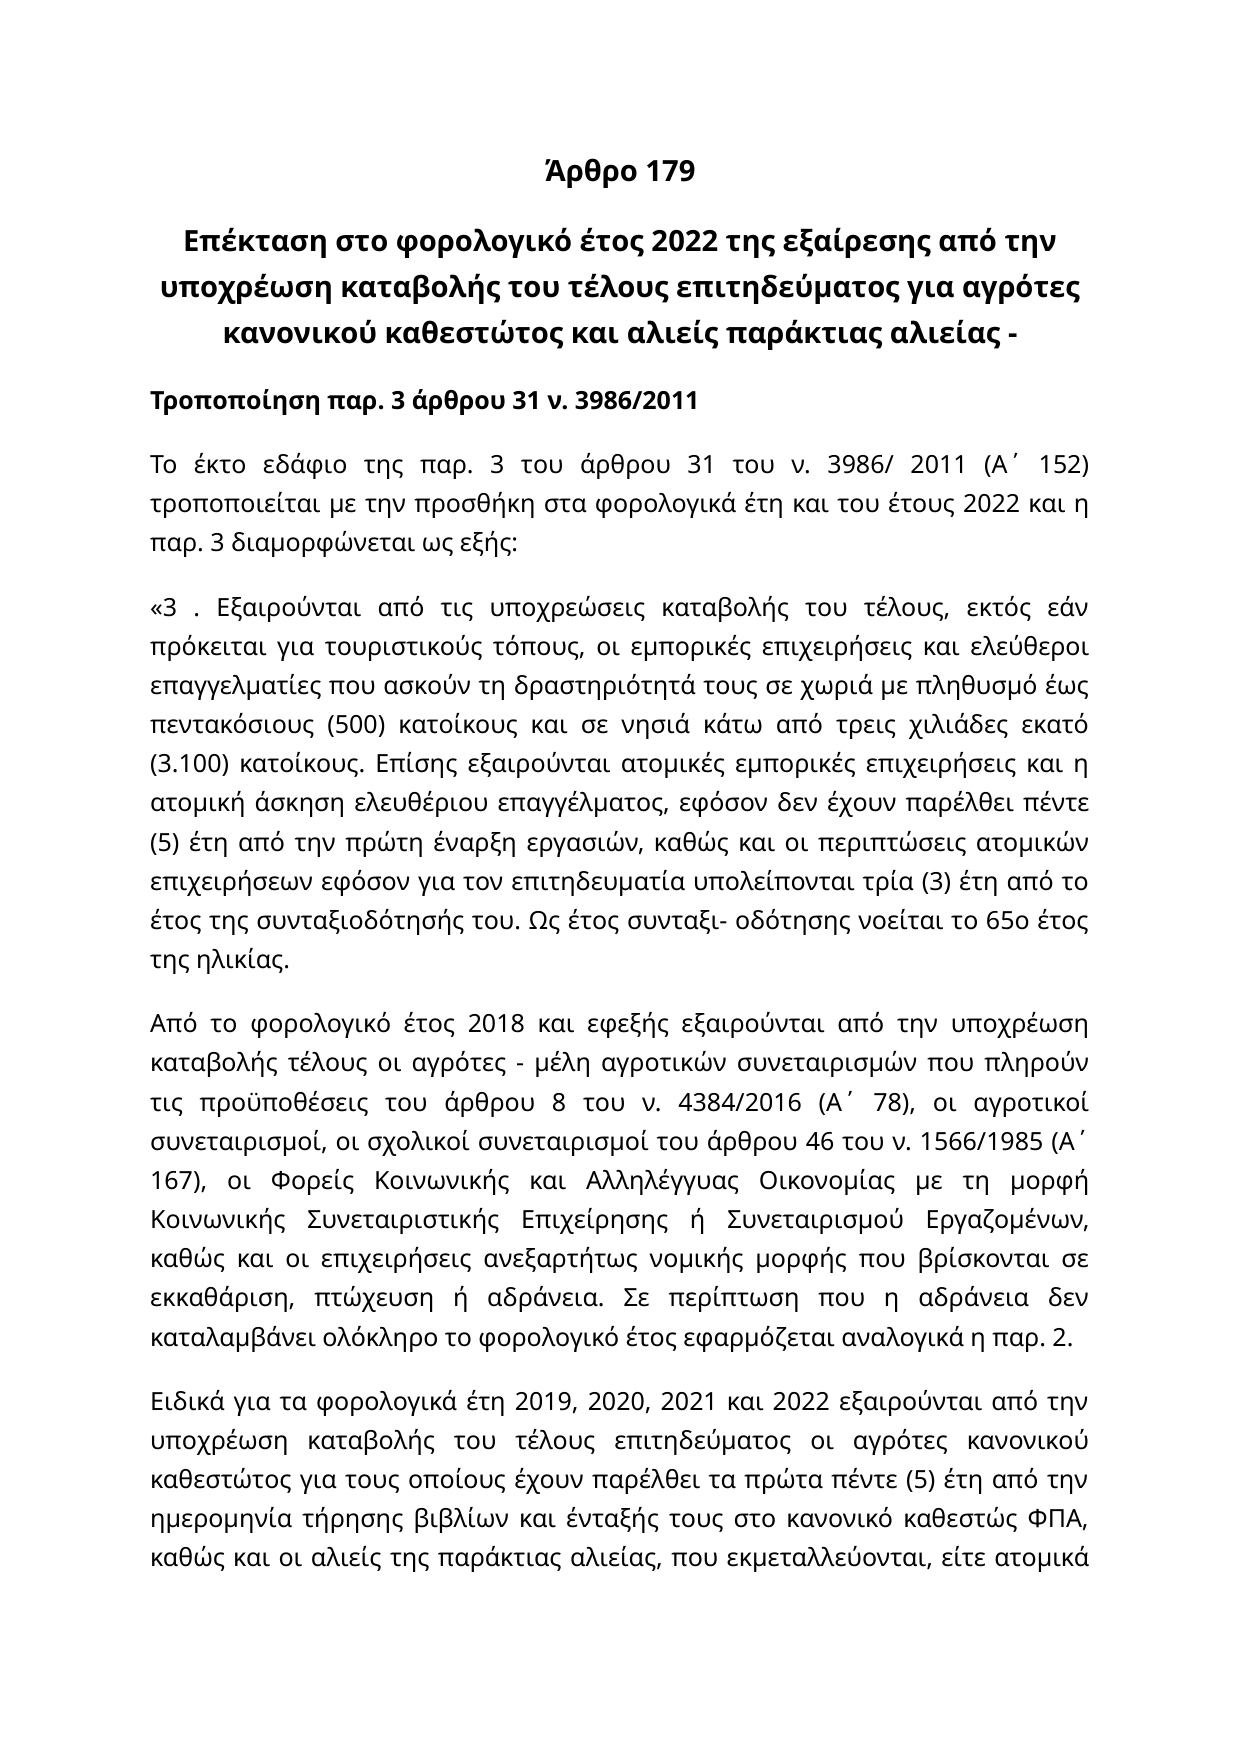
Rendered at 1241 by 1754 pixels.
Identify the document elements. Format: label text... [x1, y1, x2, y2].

text «3 . Εξαιρούνται από τις υποχρεώσεις καταβολής του τέλους, εκτός εάν πρόκειται για τουριστικούς τόπους, οι εμπορικές επιχειρήσεις και ελεύθεροι επαγγελματίες που ασκούν τη δραστηριότητά τους σε χωριά με πληθυσμό έως πεντακόσιους (500) κατοίκους και σε νησιά κάτω από τρεις χιλιάδες εκατό (3.100) κατοίκους. Επίσης εξαιρούνται ατομικές εμπορικές επιχειρήσεις και η ατομική άσκηση ελευθέριου επαγγέλματος, εφόσον δεν έχουν παρέλθει πέντε (5) έτη από την πρώτη έναρξη εργασιών, καθώς και οι περιπτώσεις ατομικών επιχειρήσεων εφόσον για τον επιτηδευματία υπολείπονται τρία (3) έτη από το έτος της συνταξιοδότησής του. Ως έτος συνταξι- οδότησης νοείται το 65ο έτος της ηλικίας. [150, 589, 1090, 976]
text Το έκτο εδάφιο της παρ. 3 του άρθρου 31 του ν. 3986/ 2011 (Α΄ 152) τροποποιείται με την προσθήκη στα φορολογικά έτη και του έτους 2022 και η παρ. 3 διαμορφώνεται ως εξής: [150, 447, 1090, 559]
subtitle Επέκταση στο φορολογικό έτος 2022 της εξαίρεσης από την υποχρέωση καταβολής του τέλους επιτηδεύματος για αγρότες κανονικού καθεστώτος και αλιείς παράκτιας αλιείας - [150, 221, 1090, 352]
text Ειδικά για τα φορολογικά έτη 2019, 2020, 2021 και 2022 εξαιρούνται από την υποχρέωση καταβολής του τέλους επιτηδεύματος οι αγρότες κανονικού καθεστώτος για τους οποίους έχουν παρέλθει τα πρώτα πέντε (5) έτη από την ημερομηνία τήρησης βιβλίων και ένταξής τους στο κανονικό καθεστώς ΦΠΑ, καθώς και οι αλιείς της παράκτιας αλιείας, που εκμεταλλεύονται, είτε ατομικά [150, 1383, 1090, 1574]
subtitle Άρθρο 179 [150, 150, 1090, 190]
text Από το φορολογικό έτος 2018 και εφεξής εξαιρούνται από την υποχρέωση καταβολής τέλους οι αγρότες - μέλη αγροτικών συνεταιρισμών που πληρούν τις προϋποθέσεις του άρθρου 8 του ν. 4384/2016 (Α΄ 78), οι αγροτικοί συνεταιρισμοί, οι σχολικοί συνεταιρισμοί του άρθρου 46 του ν. 1566/1985 (Α΄ 167), οι Φορείς Κοινωνικής και Αλληλέγγυας Οικονομίας με τη μορφή Κοινωνικής Συνεταιριστικής Επιχείρησης ή Συνεταιρισμού Εργαζομένων, καθώς και οι επιχειρήσεις ανεξαρτήτως νομικής μορφής που βρίσκονται σε εκκαθάριση, πτώχευση ή αδράνεια. Σε περίπτωση που η αδράνεια δεν καταλαμβάνει ολόκληρο το φορολογικό έτος εφαρμόζεται αναλογικά η παρ. 2. [150, 1006, 1090, 1353]
text Τροποποίηση παρ. 3 άρθρου 31 ν. 3986/2011 [150, 382, 1090, 417]
